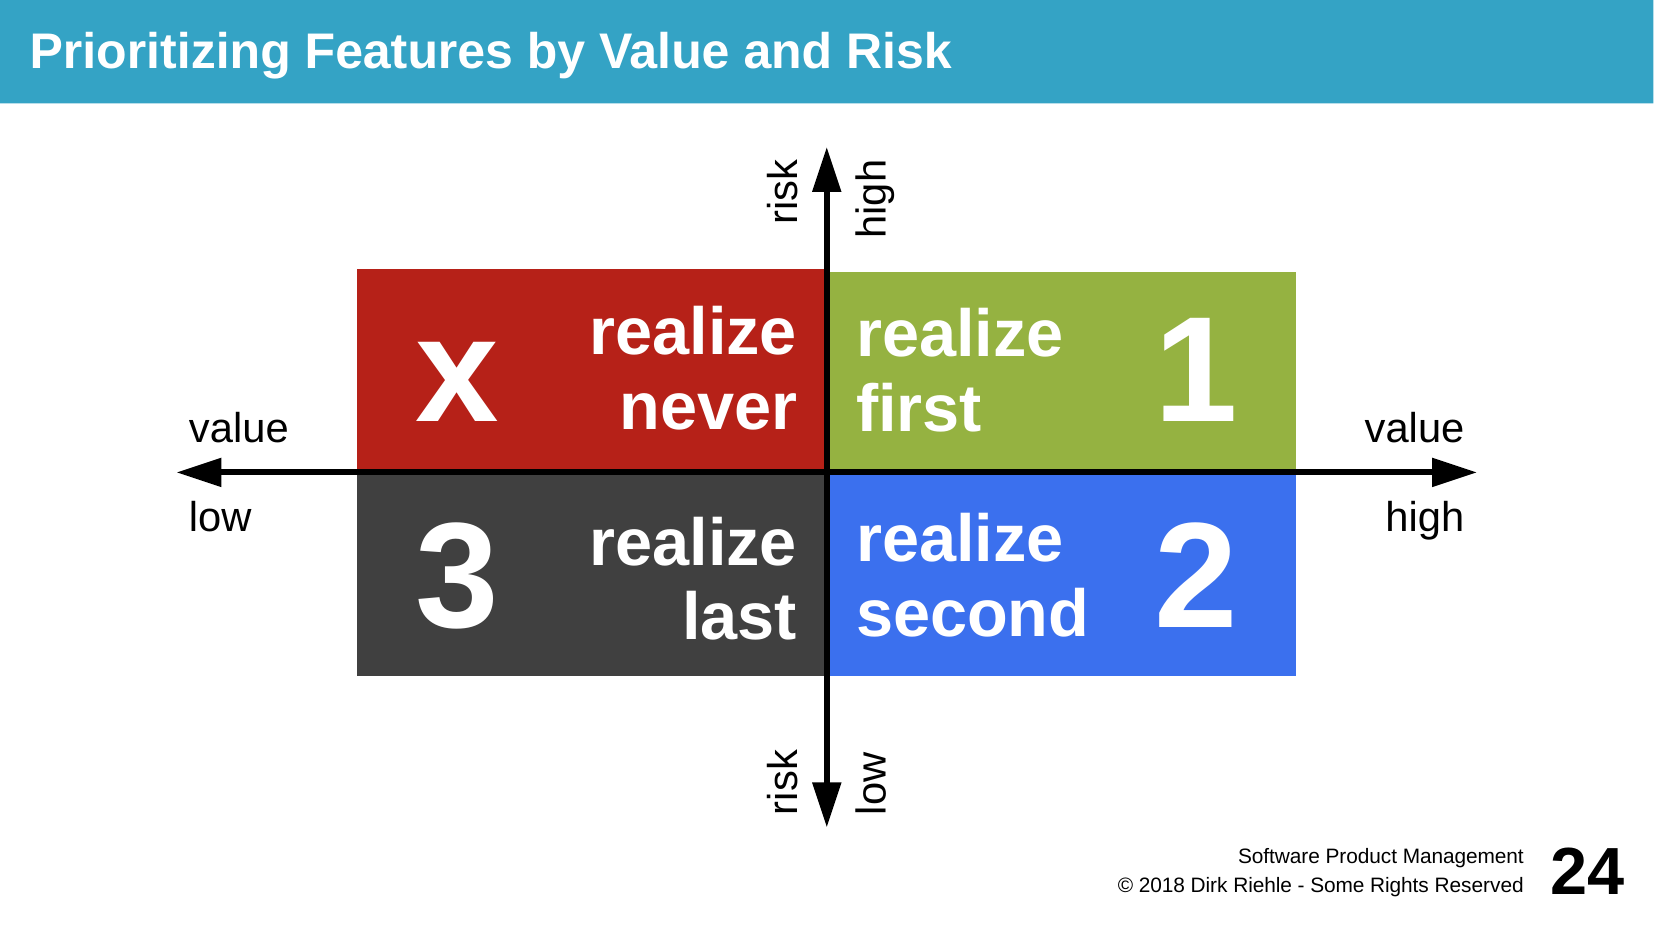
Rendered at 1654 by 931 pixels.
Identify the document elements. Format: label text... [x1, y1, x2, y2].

text_box realize never [562, 265, 824, 469]
text_box 1 [1092, 265, 1300, 469]
text_box realize first [830, 268, 1092, 469]
text_box 3 [354, 475, 562, 680]
text_box 2 [1092, 475, 1300, 680]
text_box risk [738, 147, 826, 266]
text_box realize last [531, 479, 827, 680]
text_box risk [738, 708, 826, 827]
text_box high [1299, 472, 1477, 562]
title Prioritizing Features by Value and Risk [0, 0, 1654, 104]
text_box low [826, 708, 916, 827]
text_box value [177, 383, 355, 472]
text_box low [177, 472, 355, 562]
text_box realize second [830, 475, 1092, 680]
text_box [562, 475, 824, 479]
text_box x [354, 265, 562, 469]
text_box high [826, 147, 916, 266]
text_box value [1300, 383, 1477, 472]
